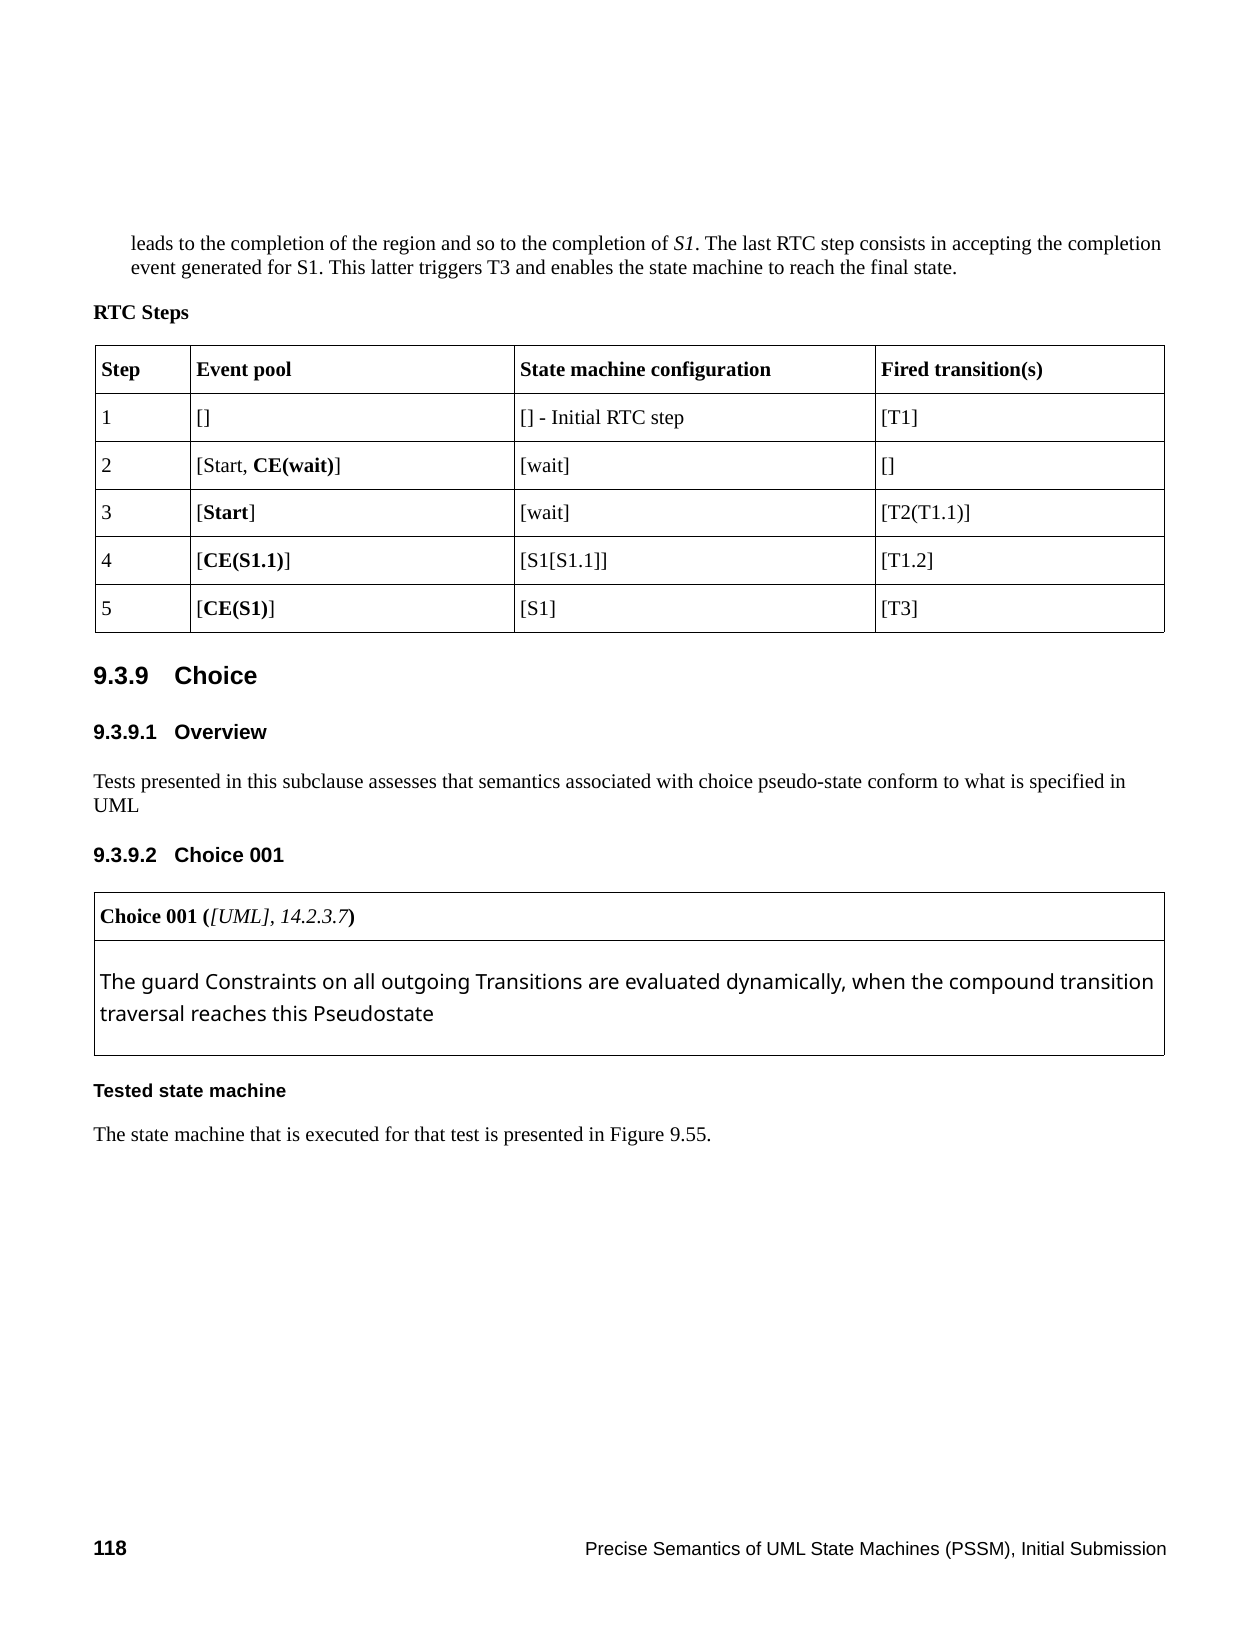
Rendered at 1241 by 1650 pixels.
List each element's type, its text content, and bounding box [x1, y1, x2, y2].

table_header Event pool [191, 346, 514, 393]
subtitle Choice [93, 661, 1164, 690]
table_cell [wait] [515, 490, 875, 536]
table_header Choice 001 ([UML], 14.2.3.7) [95, 893, 1164, 940]
table_cell [T2(T1.1)] [876, 490, 1164, 536]
table_cell [CE(S1.1)] [191, 537, 514, 584]
text Tests presented in this subclause assesses that semantics associated with choice pseudo-state conform to what is specified in UML [93, 769, 1164, 817]
table_cell [S1[S1.1]] [515, 537, 875, 584]
table_cell 4 [96, 537, 190, 584]
table_cell [CE(S1)] [191, 585, 514, 632]
text leads to the completion of the region and so to the completion of S1. The last RTC step consists in accepting the completion event generated for S1. This latter triggers T3 and enables the state machine to reach the final state. [131, 231, 1164, 279]
table_cell The guard Constraints on all outgoing Transitions are evaluated dynamically, when the compound transition traversal reaches this Pseudostate [95, 941, 1164, 1055]
subtitle Overview [93, 719, 1164, 744]
table_cell [] - Initial RTC step [515, 394, 875, 441]
table_header State machine configuration [515, 346, 875, 393]
table_cell [T3] [876, 585, 1164, 632]
table_header Fired transition(s) [876, 346, 1164, 393]
table_cell [T1.2] [876, 537, 1164, 584]
table_cell [wait] [515, 442, 875, 488]
table_cell [S1] [515, 585, 875, 632]
table_cell 3 [96, 490, 190, 536]
table_cell [T1] [876, 394, 1164, 441]
subtitle Tested state machine [93, 1080, 1164, 1101]
table_cell 2 [96, 442, 190, 488]
subtitle Choice 001 [93, 842, 1164, 867]
table_cell [Start, CE(wait)] [191, 442, 514, 488]
text RTC Steps [93, 300, 1164, 324]
table_cell 1 [96, 394, 190, 441]
table_cell 5 [96, 585, 190, 632]
table_cell [] [191, 394, 514, 441]
text The state machine that is executed for that test is presented in Figure 9.55. [93, 1122, 1164, 1146]
table_cell [] [876, 442, 1164, 488]
table_header Step [96, 346, 190, 393]
table_cell [Start] [191, 490, 514, 536]
